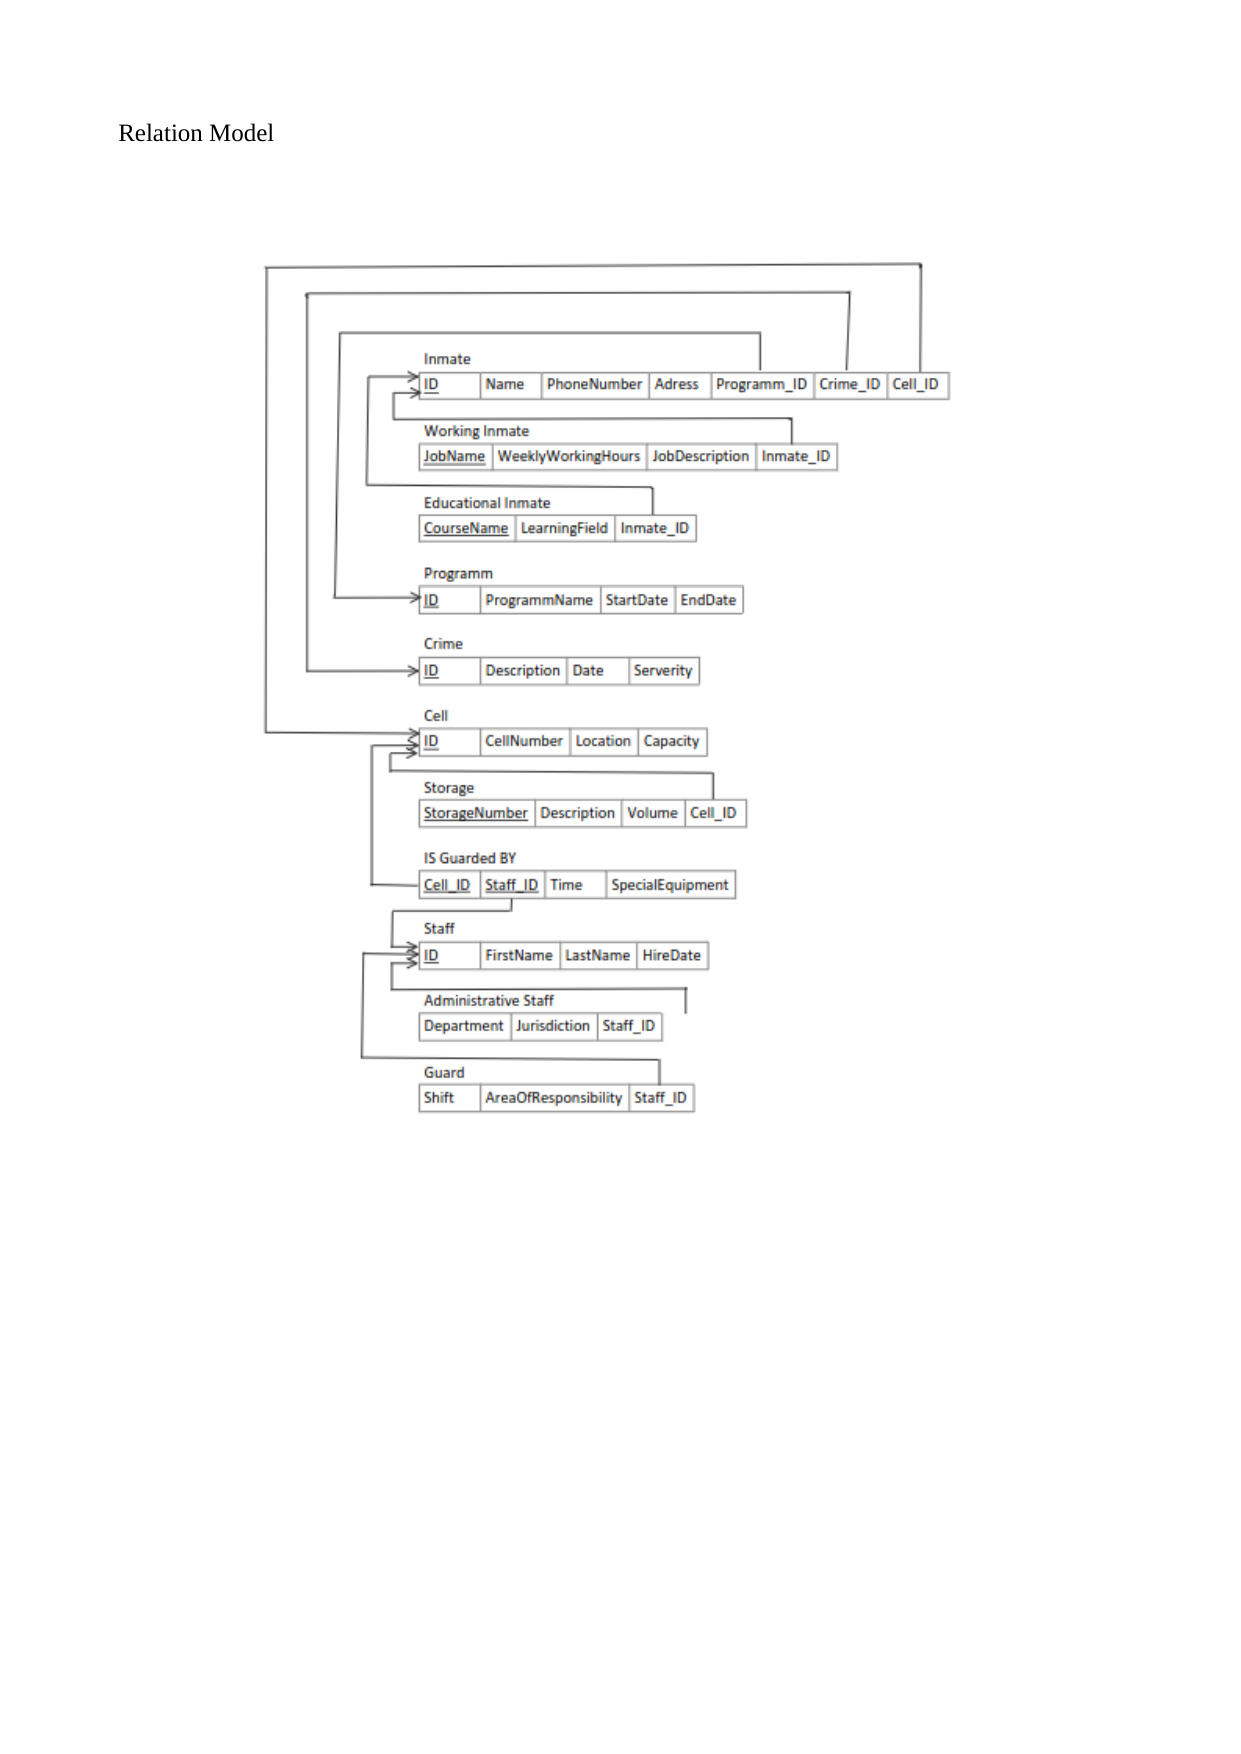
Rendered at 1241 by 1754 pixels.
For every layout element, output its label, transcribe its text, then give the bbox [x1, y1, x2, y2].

picture [239, 247, 982, 1136]
text Relation Model [118, 118, 1122, 147]
